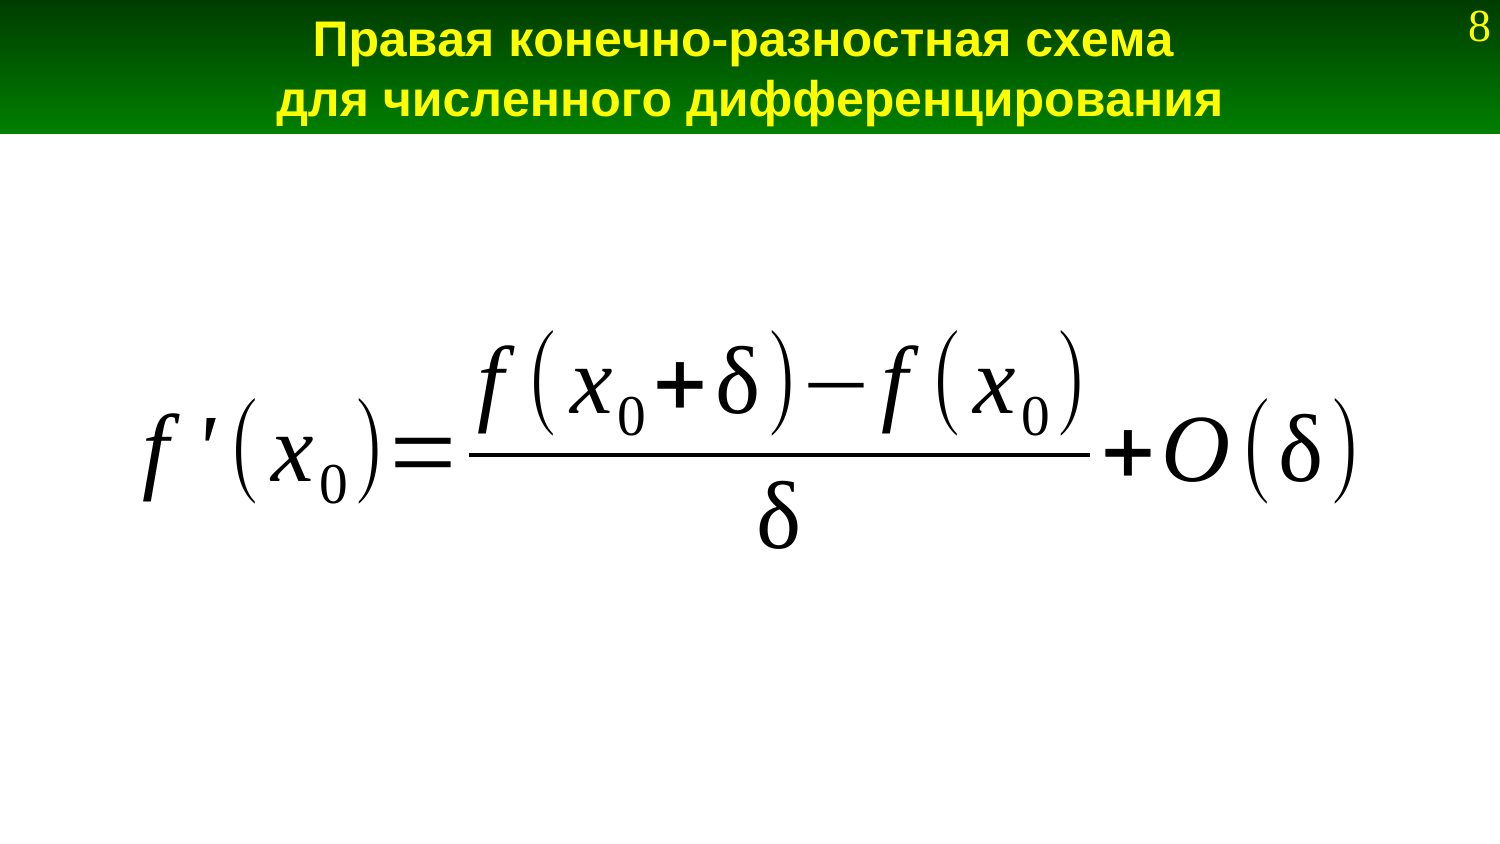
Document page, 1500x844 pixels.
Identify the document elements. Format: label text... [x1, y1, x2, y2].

chart [98, 324, 1402, 569]
title Правая конечно-разностная схема для численного дифференцирования [112, 0, 1388, 134]
